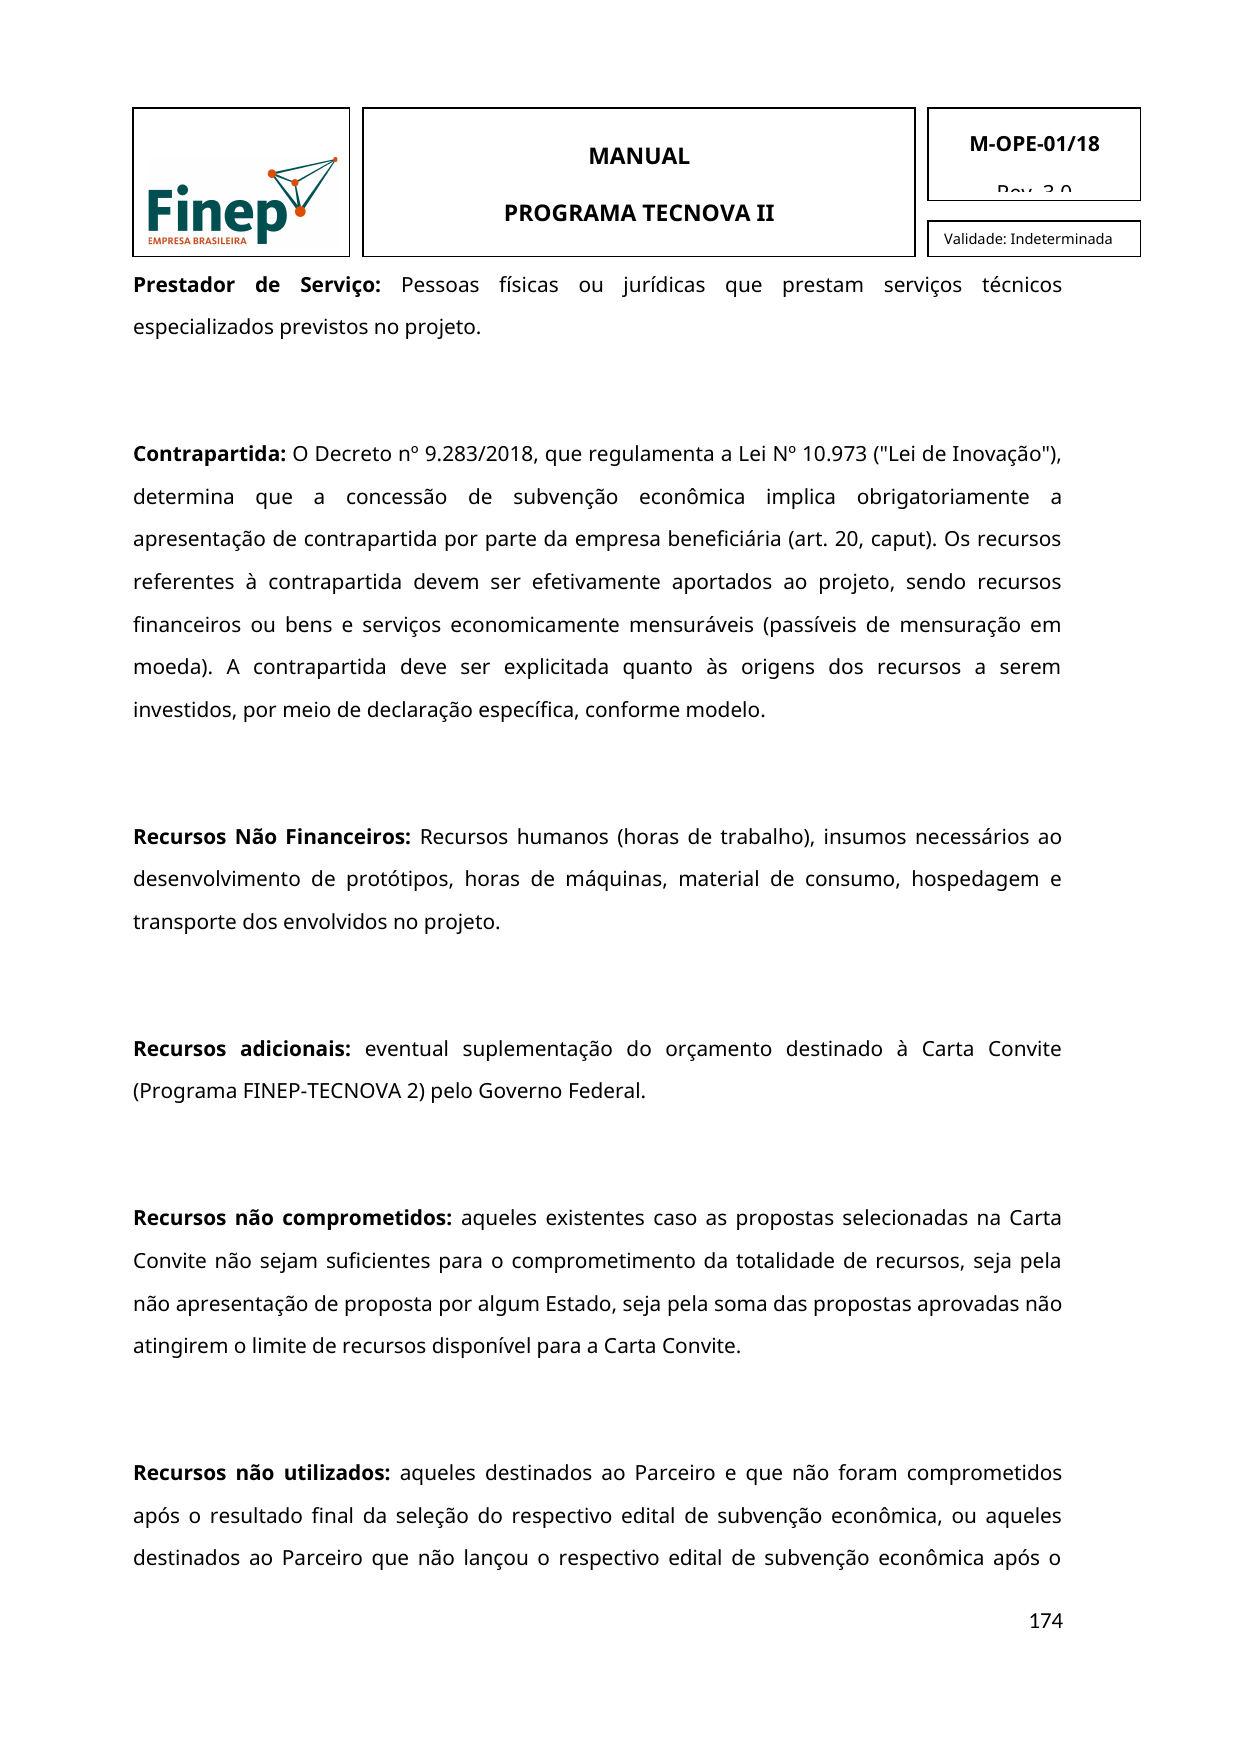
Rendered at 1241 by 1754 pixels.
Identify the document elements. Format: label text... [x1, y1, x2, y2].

text Prestador de Serviço: Pessoas físicas ou jurídicas que prestam serviços técnicos especializados previstos no projeto. [133, 270, 1063, 341]
text Recursos Não Financeiros: Recursos humanos (horas de trabalho), insumos necessários ao desenvolvimento de protótipos, horas de máquinas, material de consumo, hospedagem e transporte dos envolvidos no projeto. [133, 822, 1063, 936]
text Contrapartida: O Decreto nº 9.283/2018, que regulamenta a Lei Nº 10.973 ("Lei de Inovação"), determina que a concessão de subvenção econômica implica obrigatoriamente a apresentação de contrapartida por parte da empresa beneficiária (art. 20, caput). Os recursos referentes à contrapartida devem ser efetivamente aportados ao projeto, sendo recursos financeiros ou bens e serviços economicamente mensuráveis (passíveis de mensuração em moeda). A contrapartida deve ser explicitada quanto às origens dos recursos a serem investidos, por meio de declaração específica, conforme modelo. [133, 439, 1063, 723]
text Recursos não comprometidos: aqueles existentes caso as propostas selecionadas na Carta Convite não sejam suficientes para o comprometimento da totalidade de recursos, seja pela não apresentação de proposta por algum Estado, seja pela soma das propostas aprovadas não atingirem o limite de recursos disponível para a Carta Convite. [133, 1203, 1063, 1360]
text Recursos não utilizados: aqueles destinados ao Parceiro e que não foram comprometidos após o resultado final da seleção do respectivo edital de subvenção econômica, ou aqueles destinados ao Parceiro que não lançou o respectivo edital de subvenção econômica após o [133, 1458, 1063, 1572]
text Recursos adicionais: eventual suplementação do orçamento destinado à Carta Convite (Programa FINEP-TECNOVA 2) pelo Governo Federal. [133, 1034, 1063, 1105]
